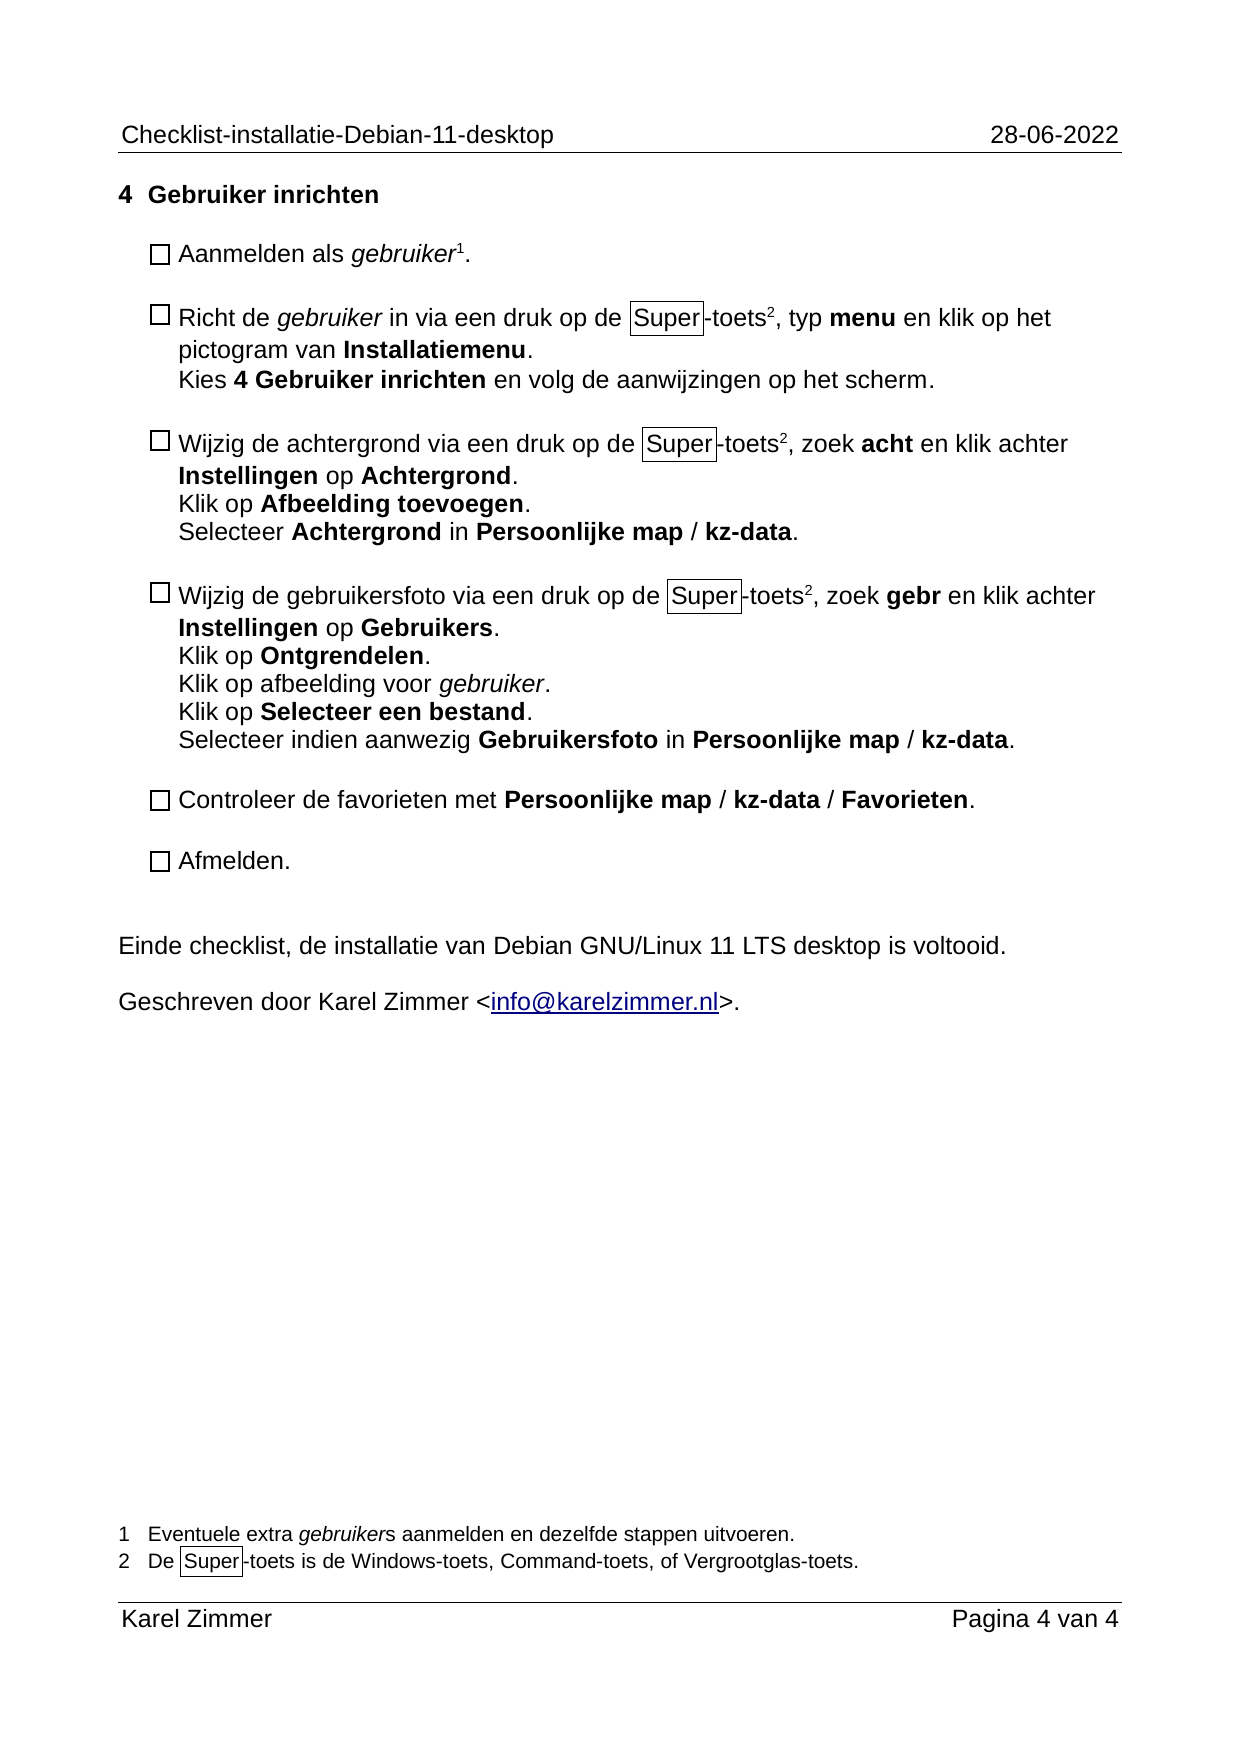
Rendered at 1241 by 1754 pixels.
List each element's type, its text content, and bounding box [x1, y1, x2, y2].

table_cell Controleer de favorieten met Persoonlijke map / kz-data / Favorieten. [177, 785, 1122, 816]
table_header [141, 239, 177, 269]
table_cell Kies 4 Gebruiker inrichten en volg de aanwijzingen op het scherm. [177, 365, 1122, 395]
table_cell [141, 846, 177, 876]
table_cell [141, 269, 177, 300]
text Einde checklist, de installatie van Debian GNU/Linux 11 LTS desktop is voltooid. [118, 932, 1122, 960]
table_cell [177, 269, 1122, 300]
list Gebruiker inrichten [118, 177, 1122, 211]
table_cell Wijzig de achtergrond via een druk op de Super-toets2, zoek acht en klik achter Instellingen op Achtergrond. Klik op Afbeelding toevoegen. Selecteer Achtergrond in Persoonlijke map / kz-data. [177, 426, 1122, 547]
table_cell [141, 426, 177, 547]
table_cell [141, 395, 177, 426]
text Geschreven door Karel Zimmer <info@karelzimmer.nl>. [118, 988, 1122, 1016]
table_cell [177, 755, 1122, 785]
table_cell [177, 395, 1122, 426]
table_cell [141, 547, 177, 577]
table_cell Wijzig de gebruikersfoto via een druk op de Super-toets2, zoek gebr en klik achter Instellingen op Gebruikers. Klik op Ontgrendelen. Klik op afbeelding voor gebruiker. Klik op Selecteer een bestand. Selecteer indien aanwezig Gebruikersfoto in Persoonlijke map / kz-data. [177, 578, 1122, 755]
table_header Aanmelden als gebruiker. [177, 239, 1122, 269]
table_cell [141, 816, 177, 846]
table_cell [141, 365, 177, 395]
table_cell [177, 547, 1122, 577]
table_cell Afmelden. [177, 846, 1122, 876]
table_cell Richt de gebruiker in via een druk op de Super-toets, typ menu en klik op het pictogram van Installatiemenu. [177, 300, 1122, 365]
table_cell [141, 578, 177, 755]
table_cell [141, 785, 177, 816]
table_cell [141, 300, 177, 365]
table_cell [141, 755, 177, 785]
table_cell [177, 816, 1122, 846]
